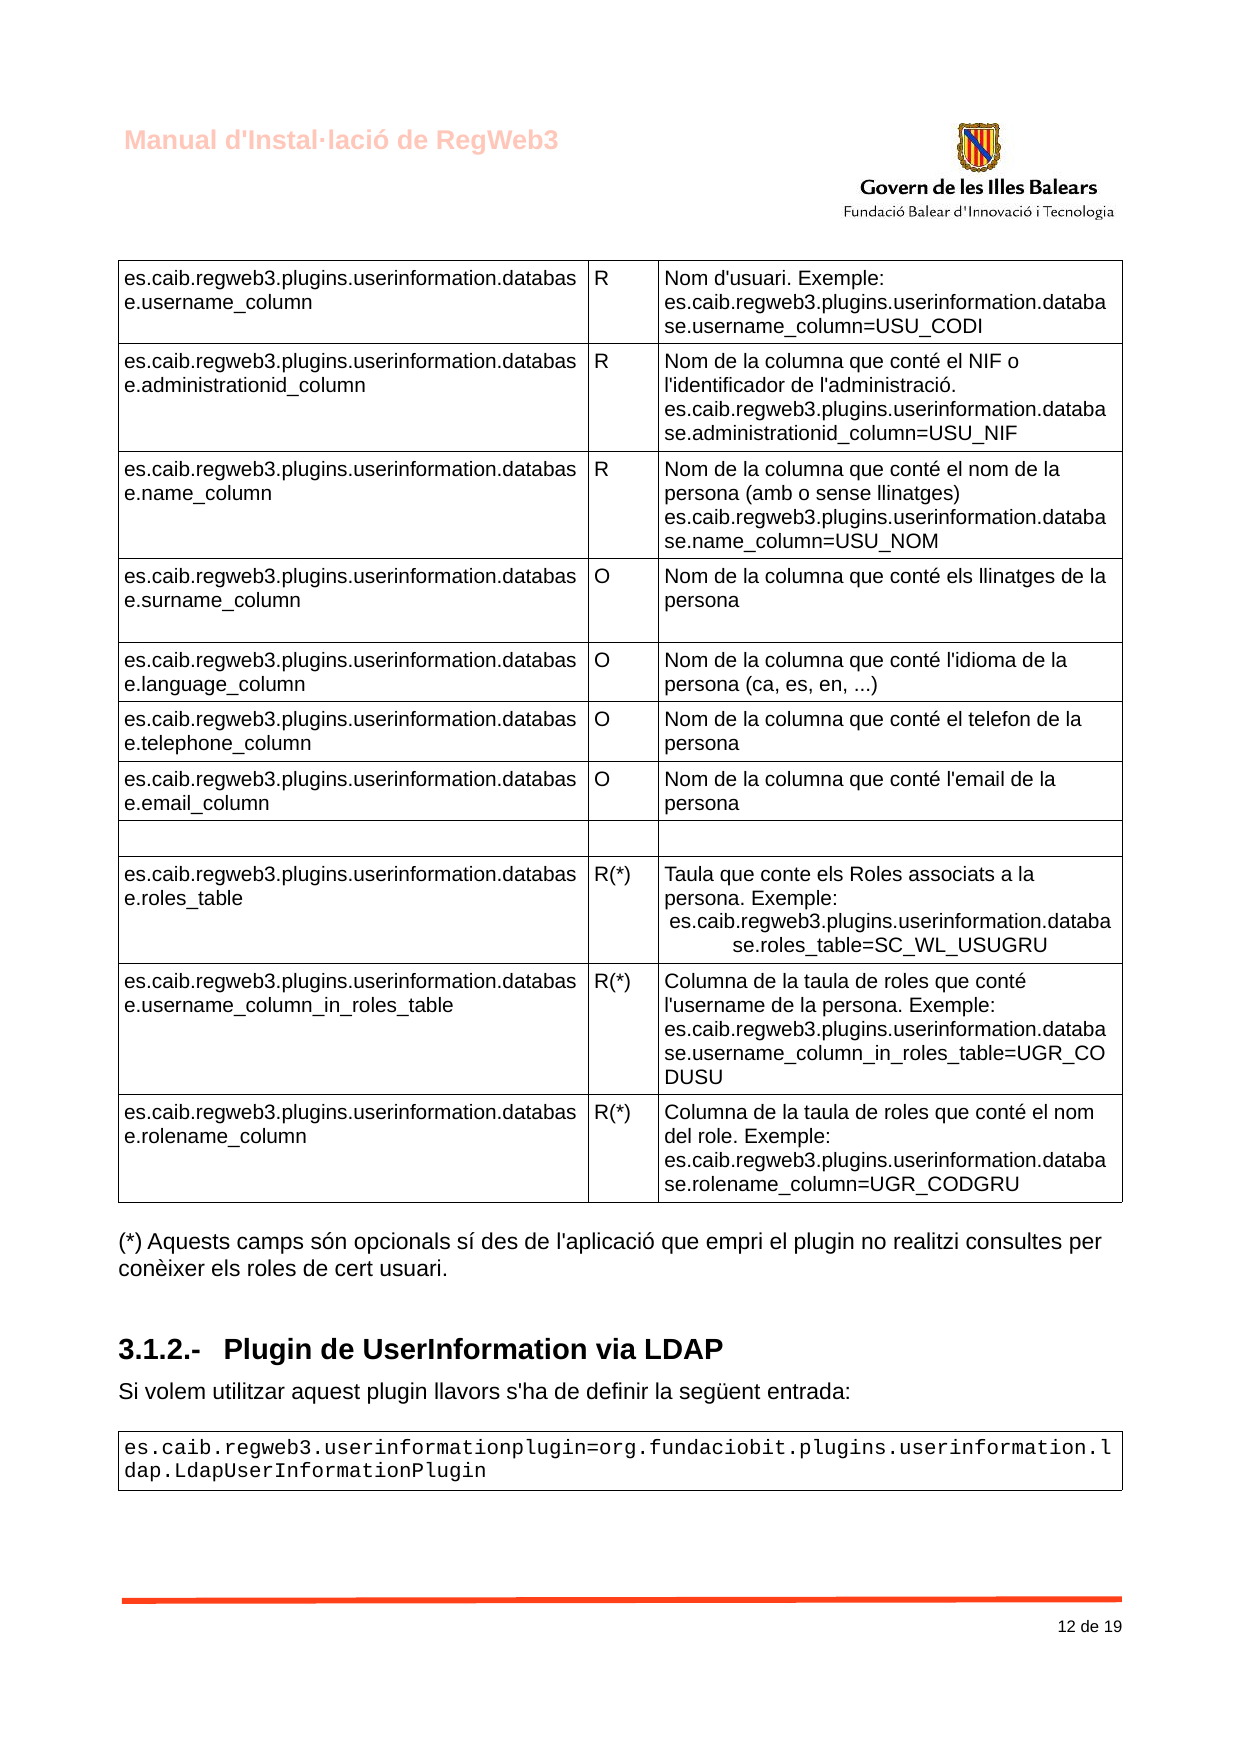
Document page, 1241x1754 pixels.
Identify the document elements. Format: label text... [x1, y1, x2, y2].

table_cell O [589, 559, 658, 642]
picture [840, 123, 1117, 220]
table_cell es.caib.regweb3.plugins.userinformation.database.roles_table [119, 857, 588, 963]
subtitle Plugin de UserInformation via LDAP [118, 1332, 1122, 1366]
table_cell Columna de la taula de roles que conté l'username de la persona. Exemple: es.caib.regweb3.plugins.userinformation.database.username_column_in_roles_table=UGR_CODUSU [659, 964, 1122, 1094]
table_cell Nom d'usuari. Exemple: es.caib.regweb3.plugins.userinformation.database.username_column=USU_CODI [659, 261, 1122, 343]
table_cell [659, 821, 1122, 856]
table_cell Nom de la columna que conté el telefon de la persona [659, 702, 1122, 761]
table_cell R(*) [589, 1095, 658, 1202]
text (*) Aquests camps són opcionals sí des de l'aplicació que empri el plugin no realitzi consultes per conèixer els roles de cert usuari. [118, 1228, 1122, 1281]
table_cell O [589, 702, 658, 761]
table_cell es.caib.regweb3.plugins.userinformation.database.language_column [119, 643, 588, 701]
table_cell Nom de la columna que conté l'idioma de la persona (ca, es, en, ...) [659, 643, 1122, 701]
table_cell es.caib.regweb3.plugins.userinformation.database.surname_column [119, 559, 588, 642]
table_cell es.caib.regweb3.plugins.userinformation.database.username_column [119, 261, 588, 343]
table_cell Nom de la columna que conté l'email de la persona [659, 762, 1122, 820]
table_cell O [589, 643, 658, 701]
table_cell R [589, 261, 658, 343]
table_cell [589, 821, 658, 856]
table_cell Nom de la columna que conté el nom de la persona (amb o sense llinatges) es.caib.regweb3.plugins.userinformation.database.name_column=USU_NOM [659, 452, 1122, 558]
table_cell es.caib.regweb3.plugins.userinformation.database.rolename_column [119, 1095, 588, 1202]
text Si volem utilitzar aquest plugin llavors s'ha de definir la següent entrada: [118, 1378, 1122, 1404]
table_cell Nom de la columna que conté el NIF o l'identificador de l'administració. es.caib.regweb3.plugins.userinformation.database.administrationid_column=USU_NIF [659, 344, 1122, 451]
table_cell Columna de la taula de roles que conté el nom del role. Exemple: es.caib.regweb3.plugins.userinformation.database.rolename_column=UGR_CODGRU [659, 1095, 1122, 1202]
table_cell [119, 821, 588, 856]
table_cell R(*) [589, 857, 658, 963]
table_header es.caib.regweb3.userinformationplugin=org.fundaciobit.plugins.userinformation.ldap.LdapUserInformationPlugin [119, 1432, 1122, 1490]
table_cell es.caib.regweb3.plugins.userinformation.database.username_column_in_roles_table [119, 964, 588, 1094]
table_cell R [589, 452, 658, 558]
table_cell O [589, 762, 658, 820]
table_cell es.caib.regweb3.plugins.userinformation.database.email_column [119, 762, 588, 820]
table_cell es.caib.regweb3.plugins.userinformation.database.telephone_column [119, 702, 588, 761]
table_cell es.caib.regweb3.plugins.userinformation.database.name_column [119, 452, 588, 558]
table_cell es.caib.regweb3.plugins.userinformation.database.administrationid_column [119, 344, 588, 451]
table_cell Taula que conte els Roles associats a la persona. Exemple: es.caib.regweb3.plugins.userinformation.database.roles_table=SC_WL_USUGRU [659, 857, 1122, 963]
table_cell R [589, 344, 658, 451]
table_cell R(*) [589, 964, 658, 1094]
table_cell Nom de la columna que conté els llinatges de la persona [659, 559, 1122, 642]
